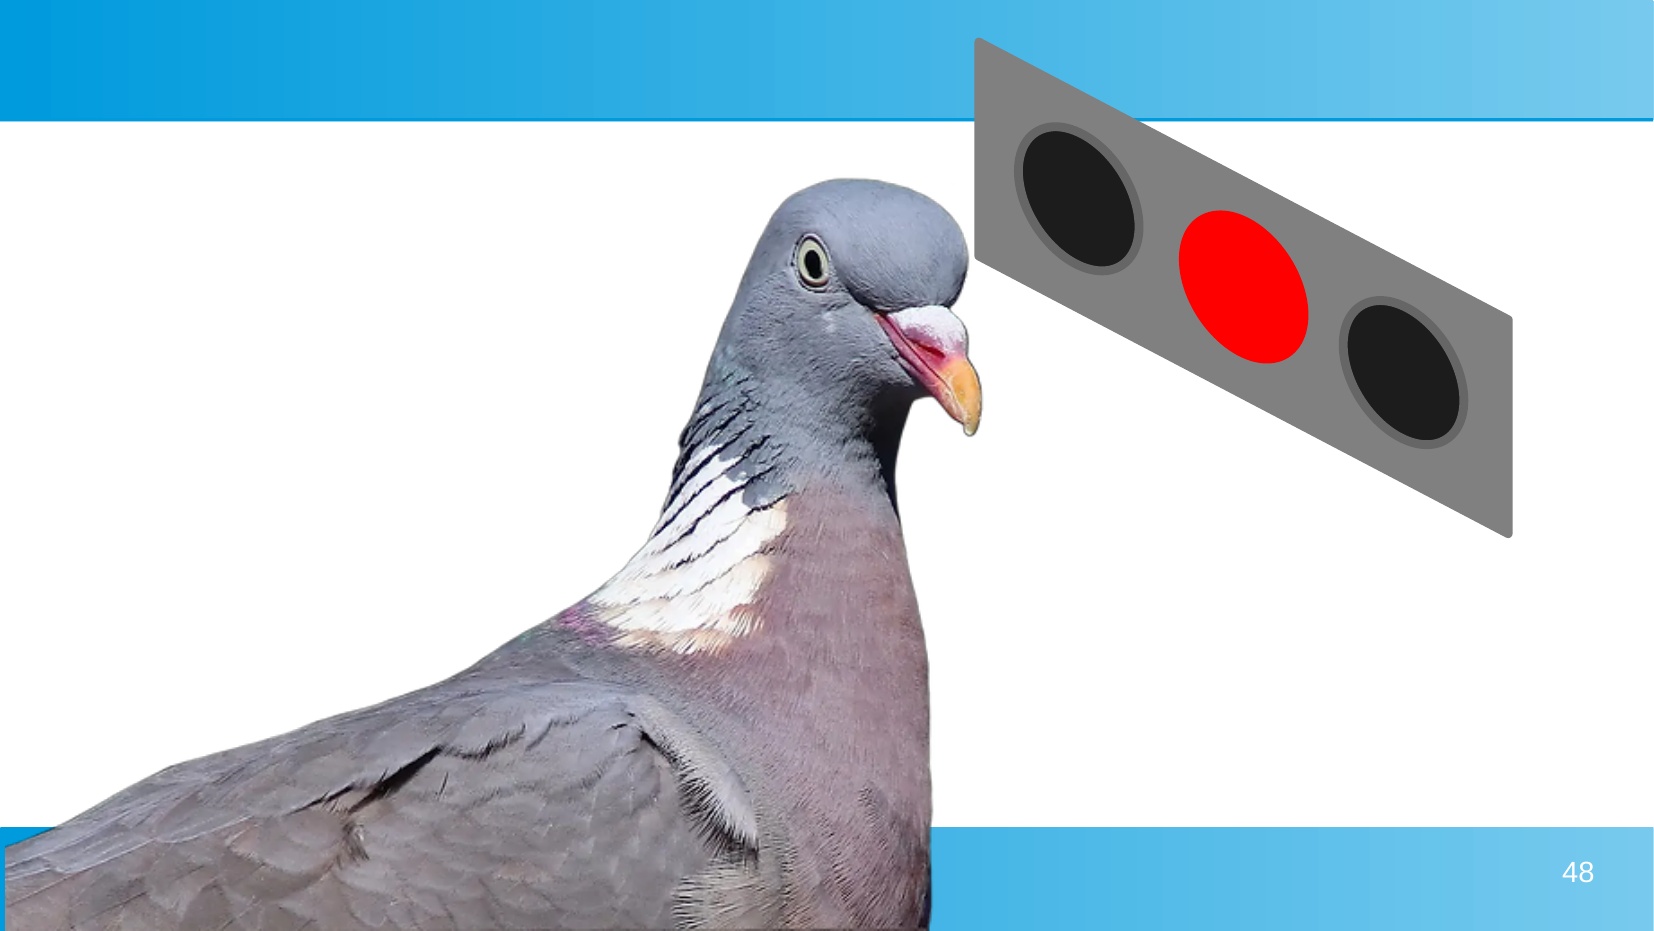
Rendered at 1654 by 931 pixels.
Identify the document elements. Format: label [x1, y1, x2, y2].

picture [5, 130, 1007, 931]
text_box [978, 42, 1509, 534]
